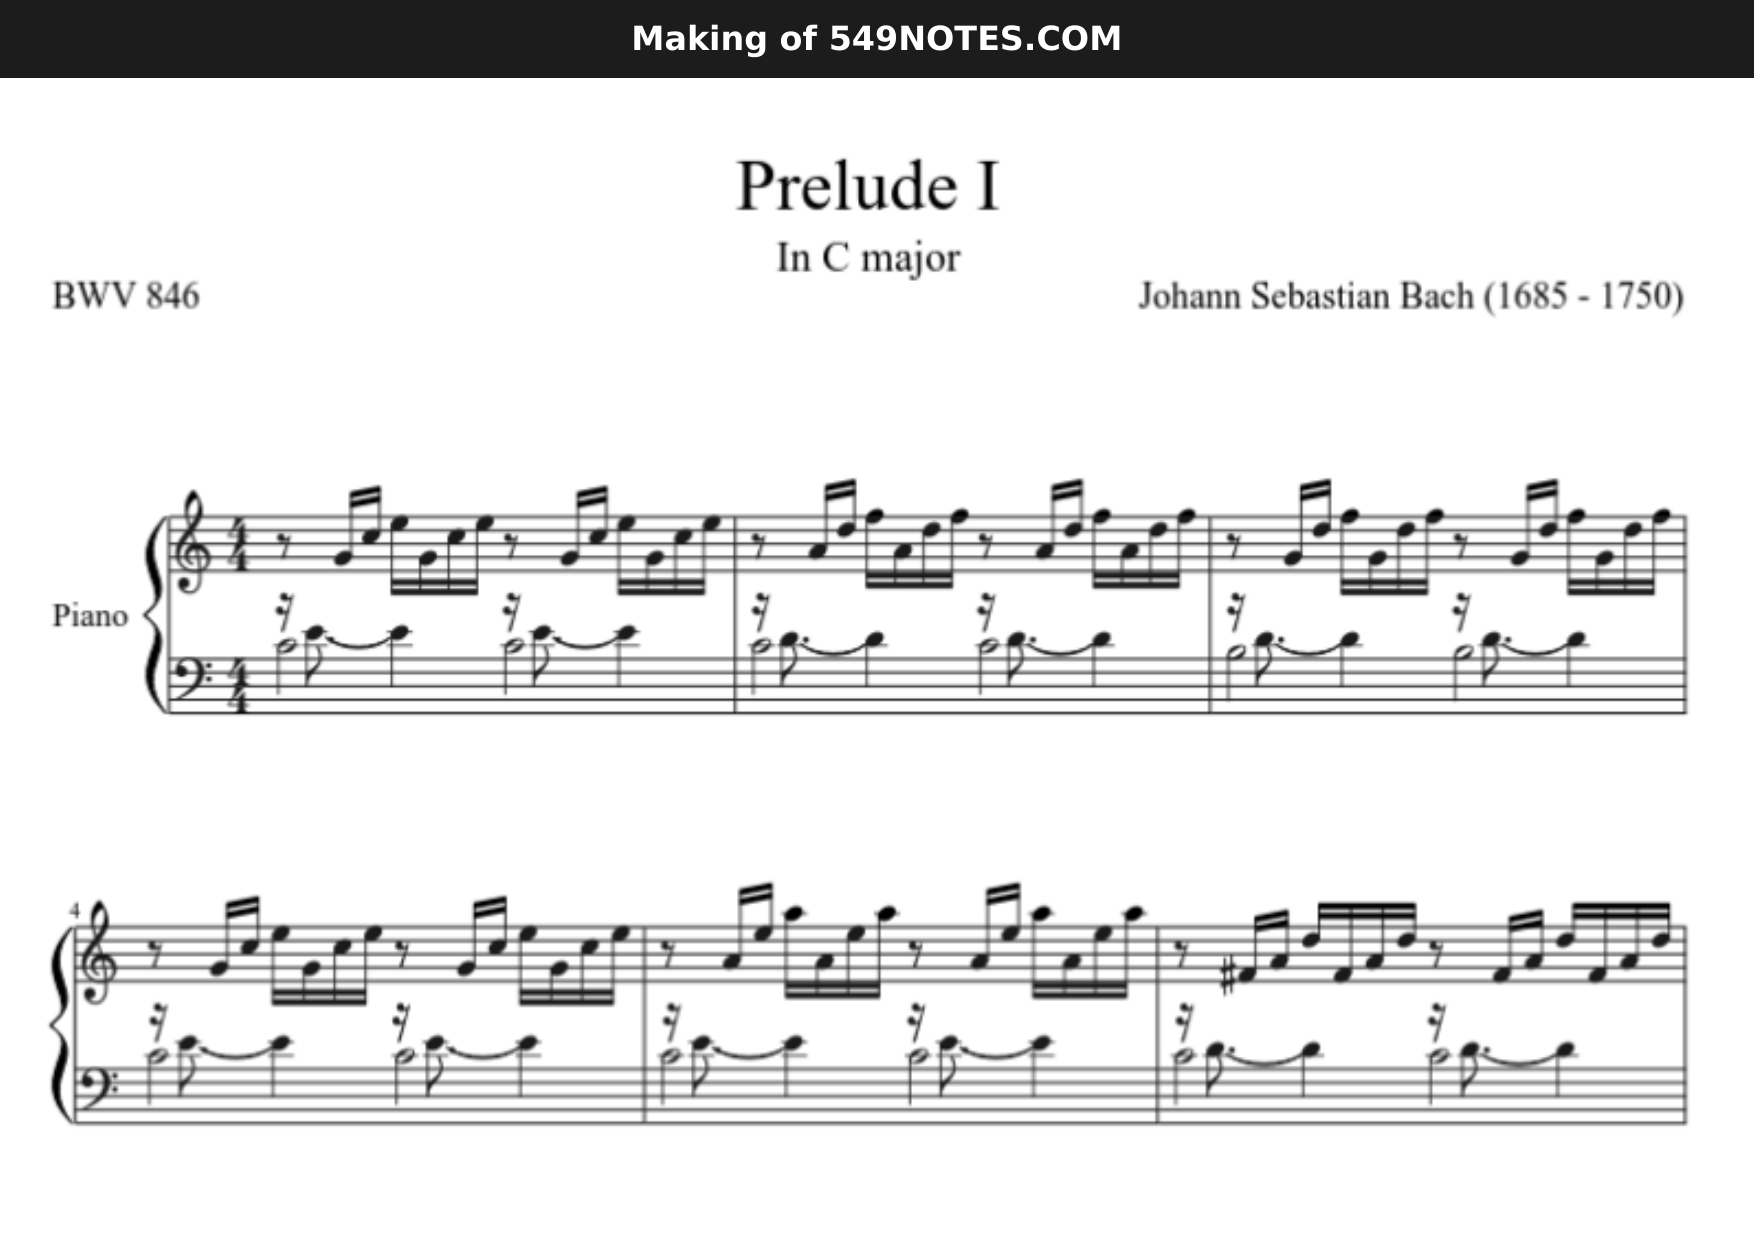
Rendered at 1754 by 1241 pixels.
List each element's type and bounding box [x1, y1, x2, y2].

picture [24, 107, 1712, 1166]
